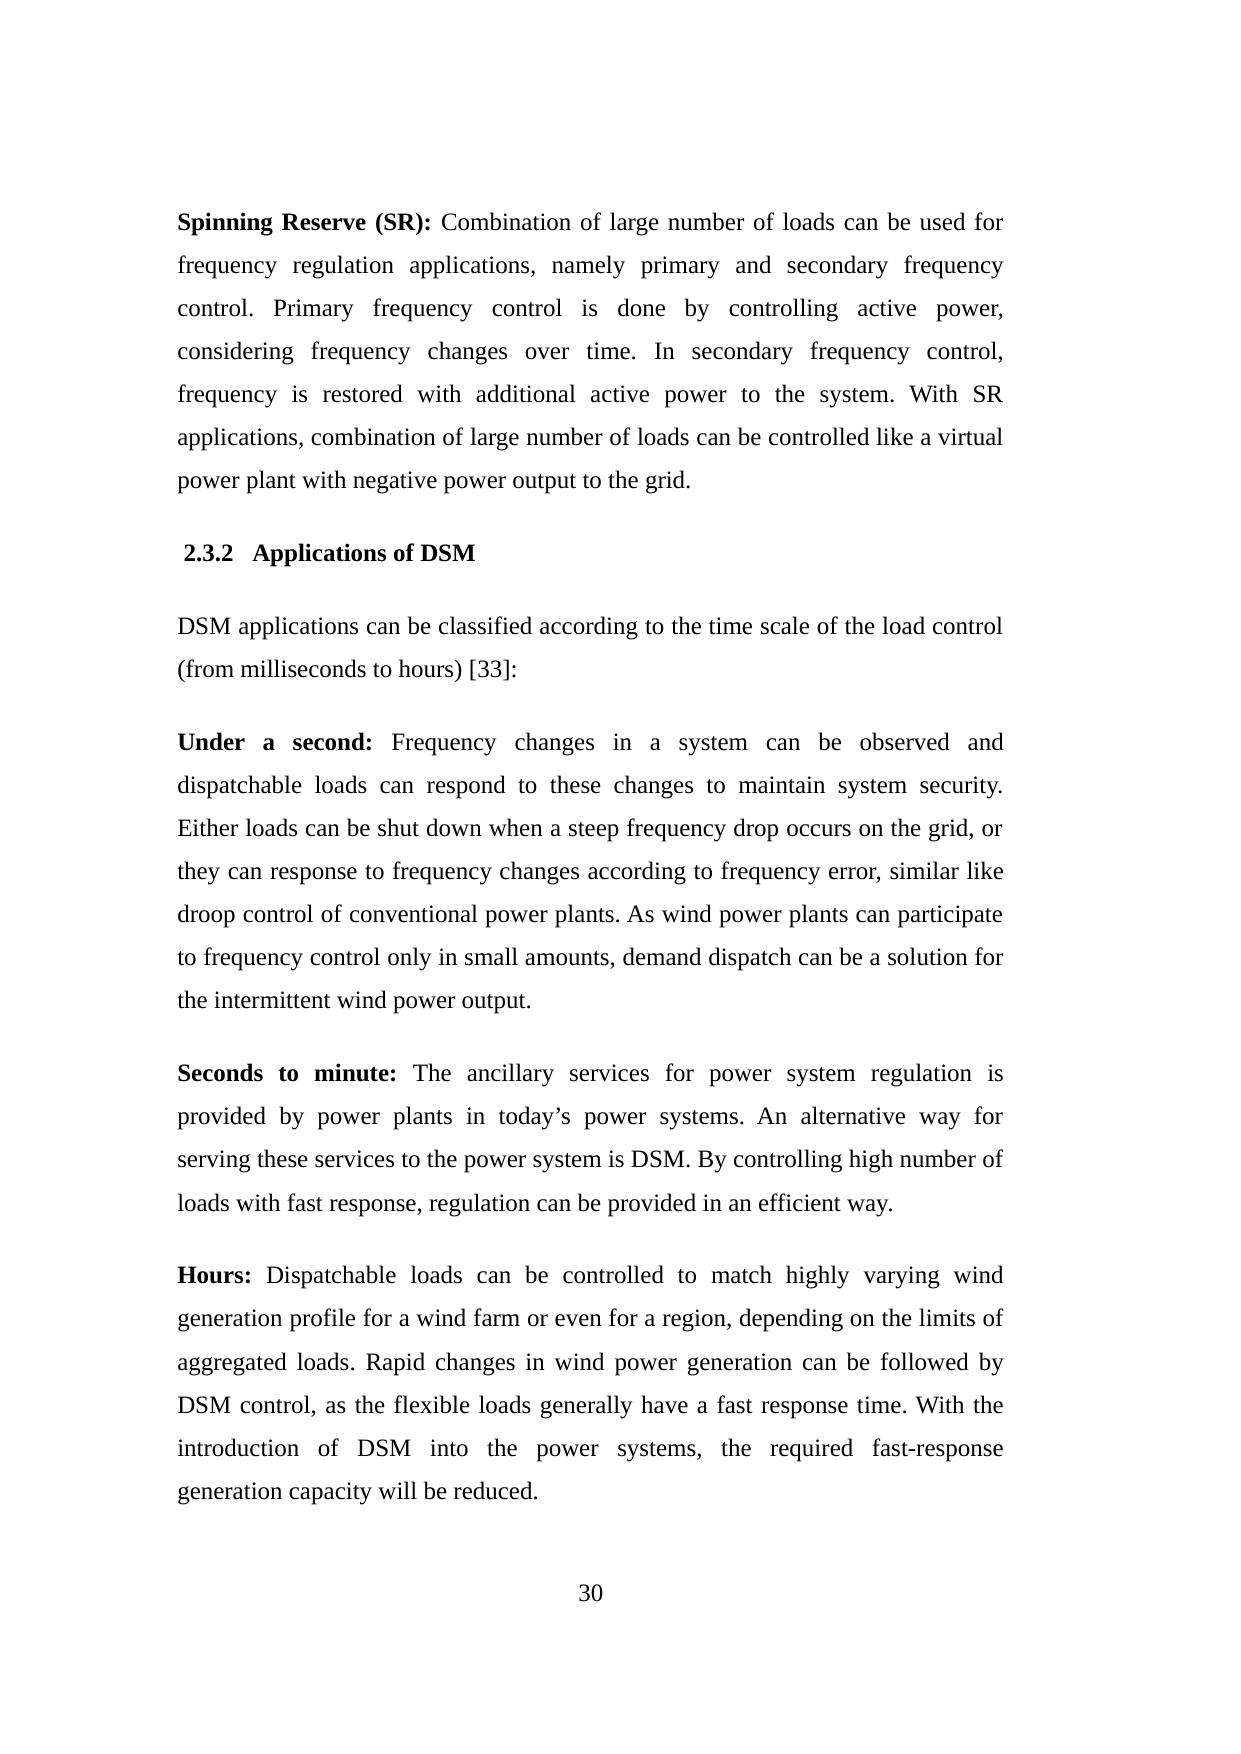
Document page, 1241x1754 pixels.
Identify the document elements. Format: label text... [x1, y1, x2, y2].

text Hours: Dispatchable loads can be controlled to match highly varying wind generation profile for a wind farm or even for a region, depending on the limits of aggregated loads. Rapid changes in wind power generation can be followed by DSM control, as the flexible loads generally have a fast response time. With the introduction of DSM into the power systems, the required fast-response generation capacity will be reduced. [177, 1260, 1004, 1505]
text DSM applications can be classified according to the time scale of the load control (from milliseconds to hours) [33]⁠: [177, 611, 1004, 683]
text Spinning Reserve (SR): Combination of large number of loads can be used for frequency regulation applications, namely primary and secondary frequency control. Primary frequency control is done by controlling active power, considering frequency changes over time. In secondary frequency control, frequency is restored with additional active power to the system. With SR applications, combination of large number of loads can be controlled like a virtual power plant with negative power output to the grid. [177, 207, 1004, 494]
text Seconds to minute: The ancillary services for power system regulation is provided by power plants in today’s power systems. An alternative way for serving these services to the power system is DSM. By controlling high number of loads with fast response, regulation can be provided in an efficient way. [177, 1058, 1004, 1216]
subtitle Applications of DSM [177, 538, 1004, 567]
text Under a second: Frequency changes in a system can be observed and dispatchable loads can respond to these changes to maintain system security. Either loads can be shut down when a steep frequency drop occurs on the grid, or they can response to frequency changes according to frequency error, similar like droop control of conventional power plants. As wind power plants can participate to frequency control only in small amounts, demand dispatch can be a solution for the intermittent wind power output. [177, 727, 1004, 1014]
